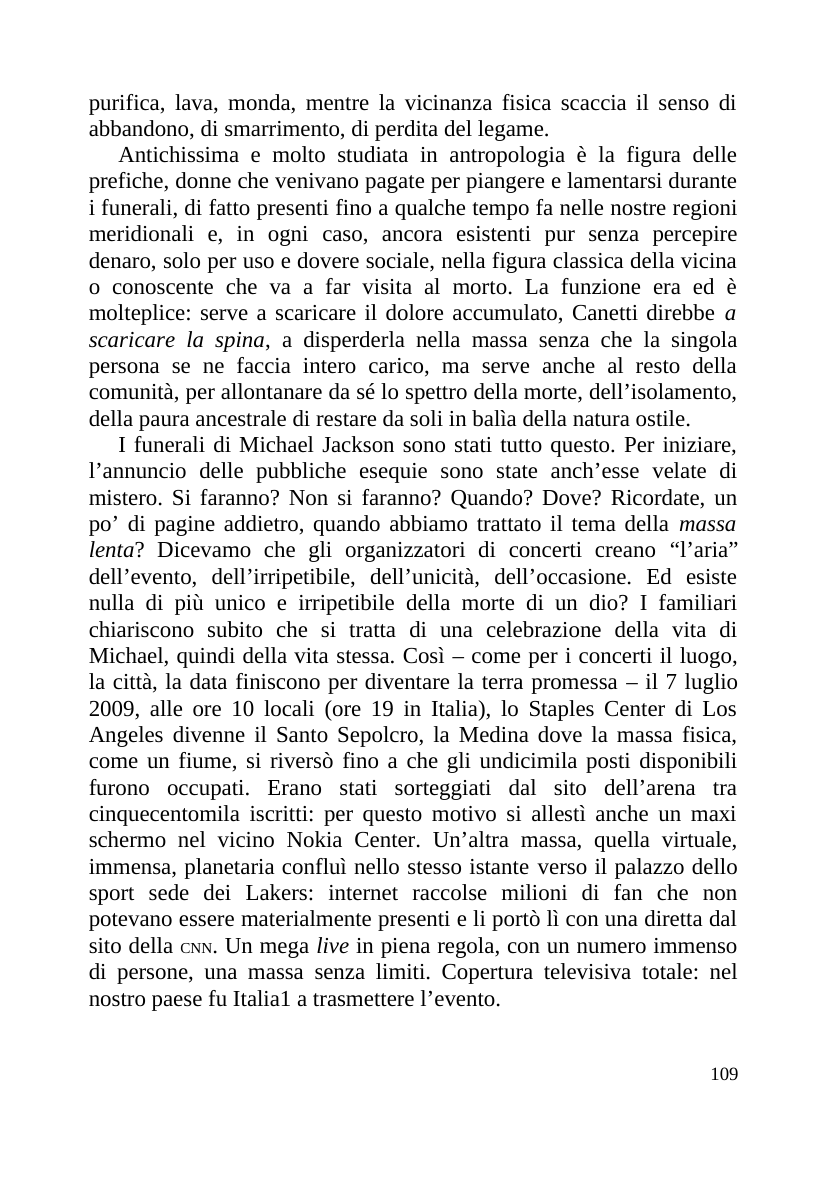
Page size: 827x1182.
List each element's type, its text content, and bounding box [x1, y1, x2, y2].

text Antichissima e molto studiata in antropologia è la figura delle prefiche, donne che venivano pagate per piangere e lamentarsi durante i funerali, di fatto presenti fino a qualche tempo fa nelle nostre regioni meridionali e, in ogni caso, ancora esistenti pur senza percepire denaro, solo per uso e dovere sociale, nella figura classica della vicina o conoscente che va a far visita al morto. La funzione era ed è molteplice: serve a scaricare il dolore accumulato, Canetti direbbe a scaricare la spina, a disperderla nella massa senza che la singola persona se ne faccia intero carico, ma serve anche al resto della comunità, per allontanare da sé lo spettro della morte, dell’isolamento, della paura ancestrale di restare da soli in balìa della natura ostile. [88, 141, 738, 431]
text purifica, lava, monda, mentre la vicinanza fisica scaccia il senso di abbandono, di smarrimento, di perdita del legame. [88, 88, 738, 141]
text I funerali di Michael Jackson sono stati tutto questo. Per iniziare, l’annuncio delle pubbliche esequie sono state anch’esse velate di mistero. Si faranno? Non si faranno? Quando? Dove? Ricordate, un po’ di pagine addietro, quando abbiamo trattato il tema della massa lenta? Dicevamo che gli organizzatori di concerti creano “l’aria” dell’evento, dell’irripetibile, dell’unicità, dell’occasione. Ed esiste nulla di più unico e irripetibile della morte di un dio? I familiari chiariscono subito che si tratta di una celebrazione della vita di Michael, quindi della vita stessa. Così ‒ come per i concerti il luogo, la città, la data finiscono per diventare la terra promessa ‒ il 7 luglio 2009, alle ore 10 locali (ore 19 in Italia), lo Staples Center di Los Angeles divenne il Santo Sepolcro, la Medina dove la massa fisica, come un fiume, si riversò fino a che gli undicimila posti disponibili furono occupati. Erano stati sorteggiati dal sito dell’arena tra cinquecentomila iscritti: per questo motivo si allestì anche un maxi schermo nel vicino Nokia Center. Un’altra massa, quella virtuale, immensa, planetaria confluì nello stesso istante verso il palazzo dello sport sede dei Lakers: internet raccolse milioni di fan che non potevano essere materialmente presenti e li portò lì con una diretta dal sito della cnn. Un mega live in piena regola, con un numero immenso di persone, una massa senza limiti. Copertura televisiva totale: nel nostro paese fu Italia1 a trasmettere l’evento. [88, 431, 738, 1011]
